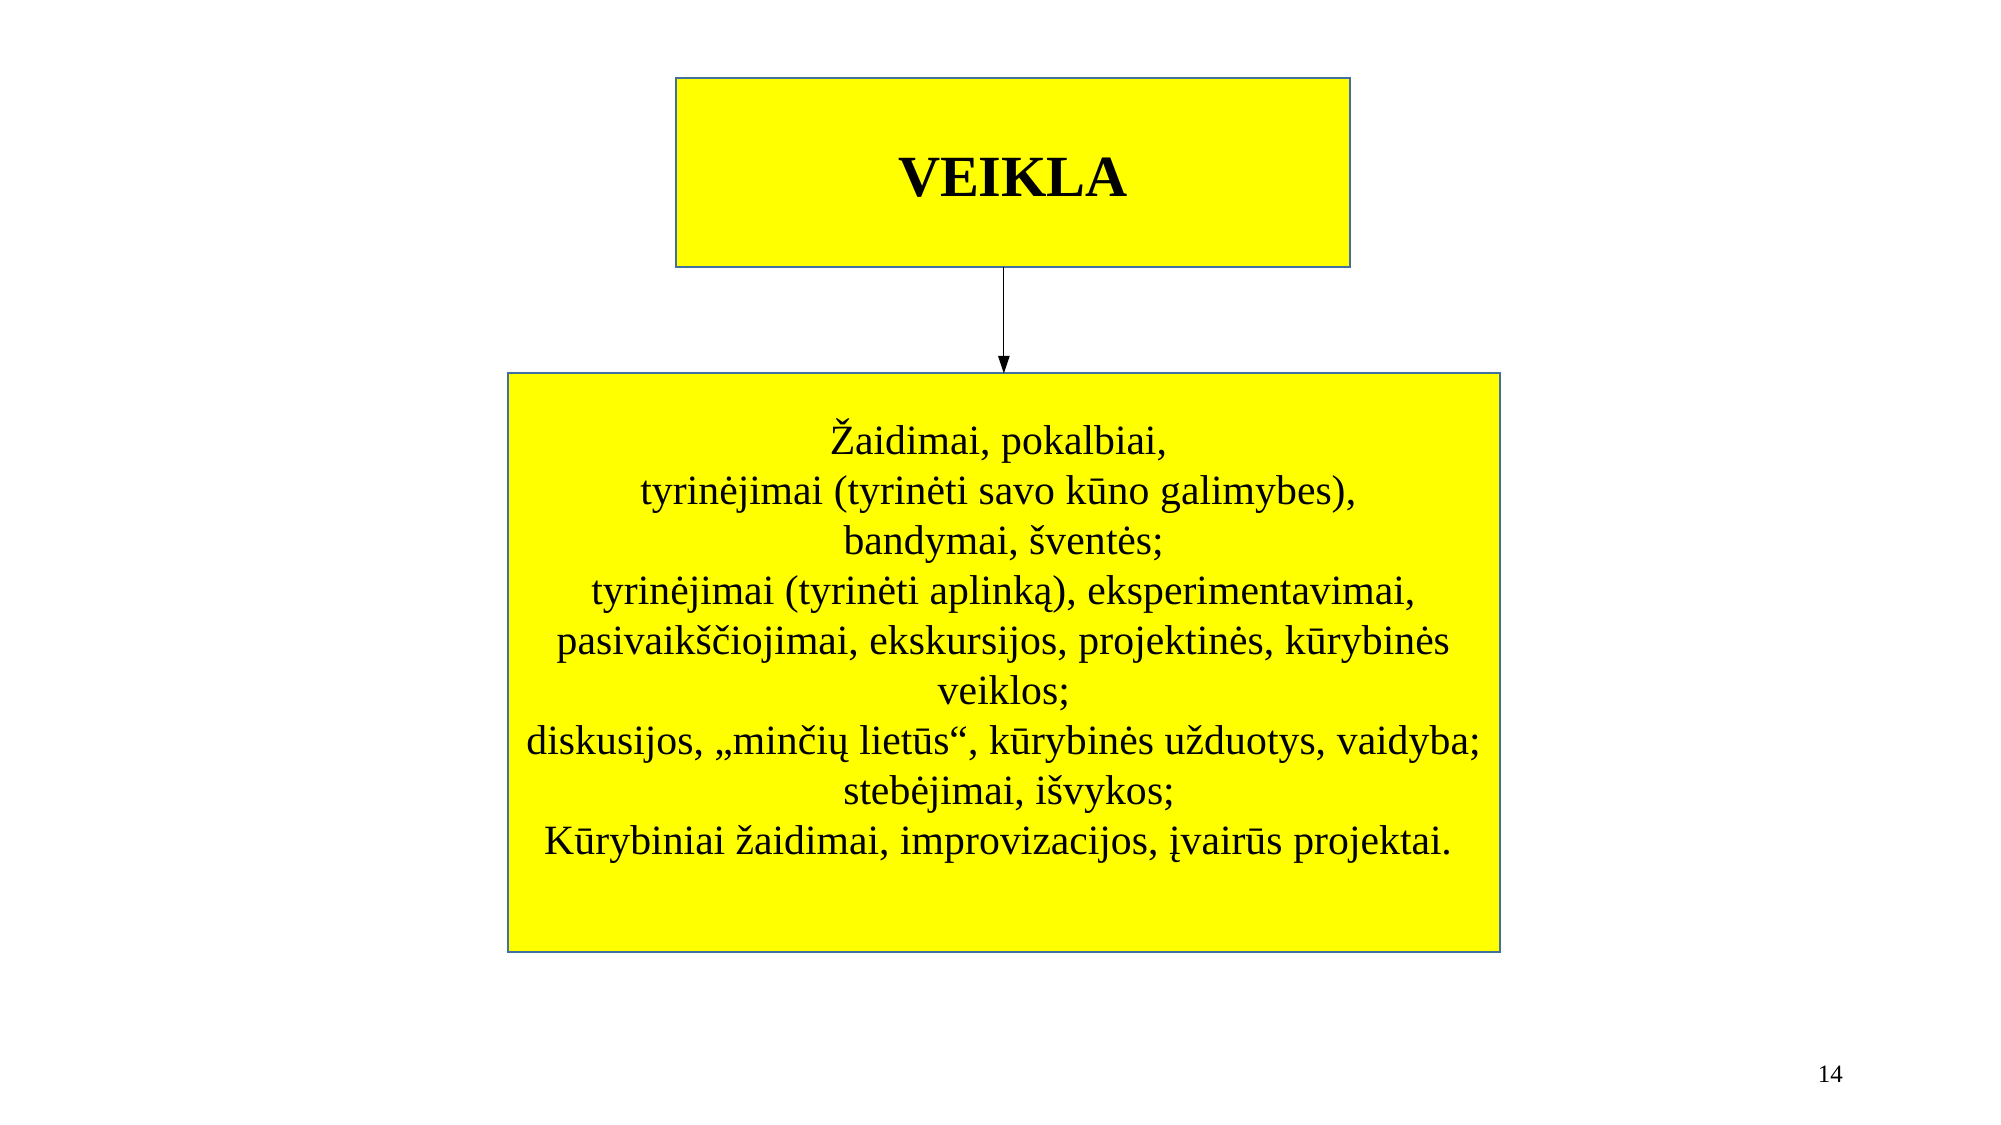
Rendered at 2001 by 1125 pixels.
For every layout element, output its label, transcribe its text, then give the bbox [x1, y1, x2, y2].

text_box Žaidimai, pokalbiai, tyrinėjimai (tyrinėti savo kūno galimybes), bandymai, šventės; tyrinėjimai (tyrinėti aplinką), eksperimentavimai, pasivaikščiojimai, ekskursijos, projektinės, kūrybinės veiklos; diskusijos, „minčių lietūs“, kūrybinės užduotys, vaidyba; stebėjimai, išvykos; Kūrybiniai žaidimai, improvizacijos, įvairūs projektai. [508, 373, 1500, 952]
text_box 14 [1802, 1042, 1894, 1103]
text_box VEIKLA [676, 78, 1350, 267]
